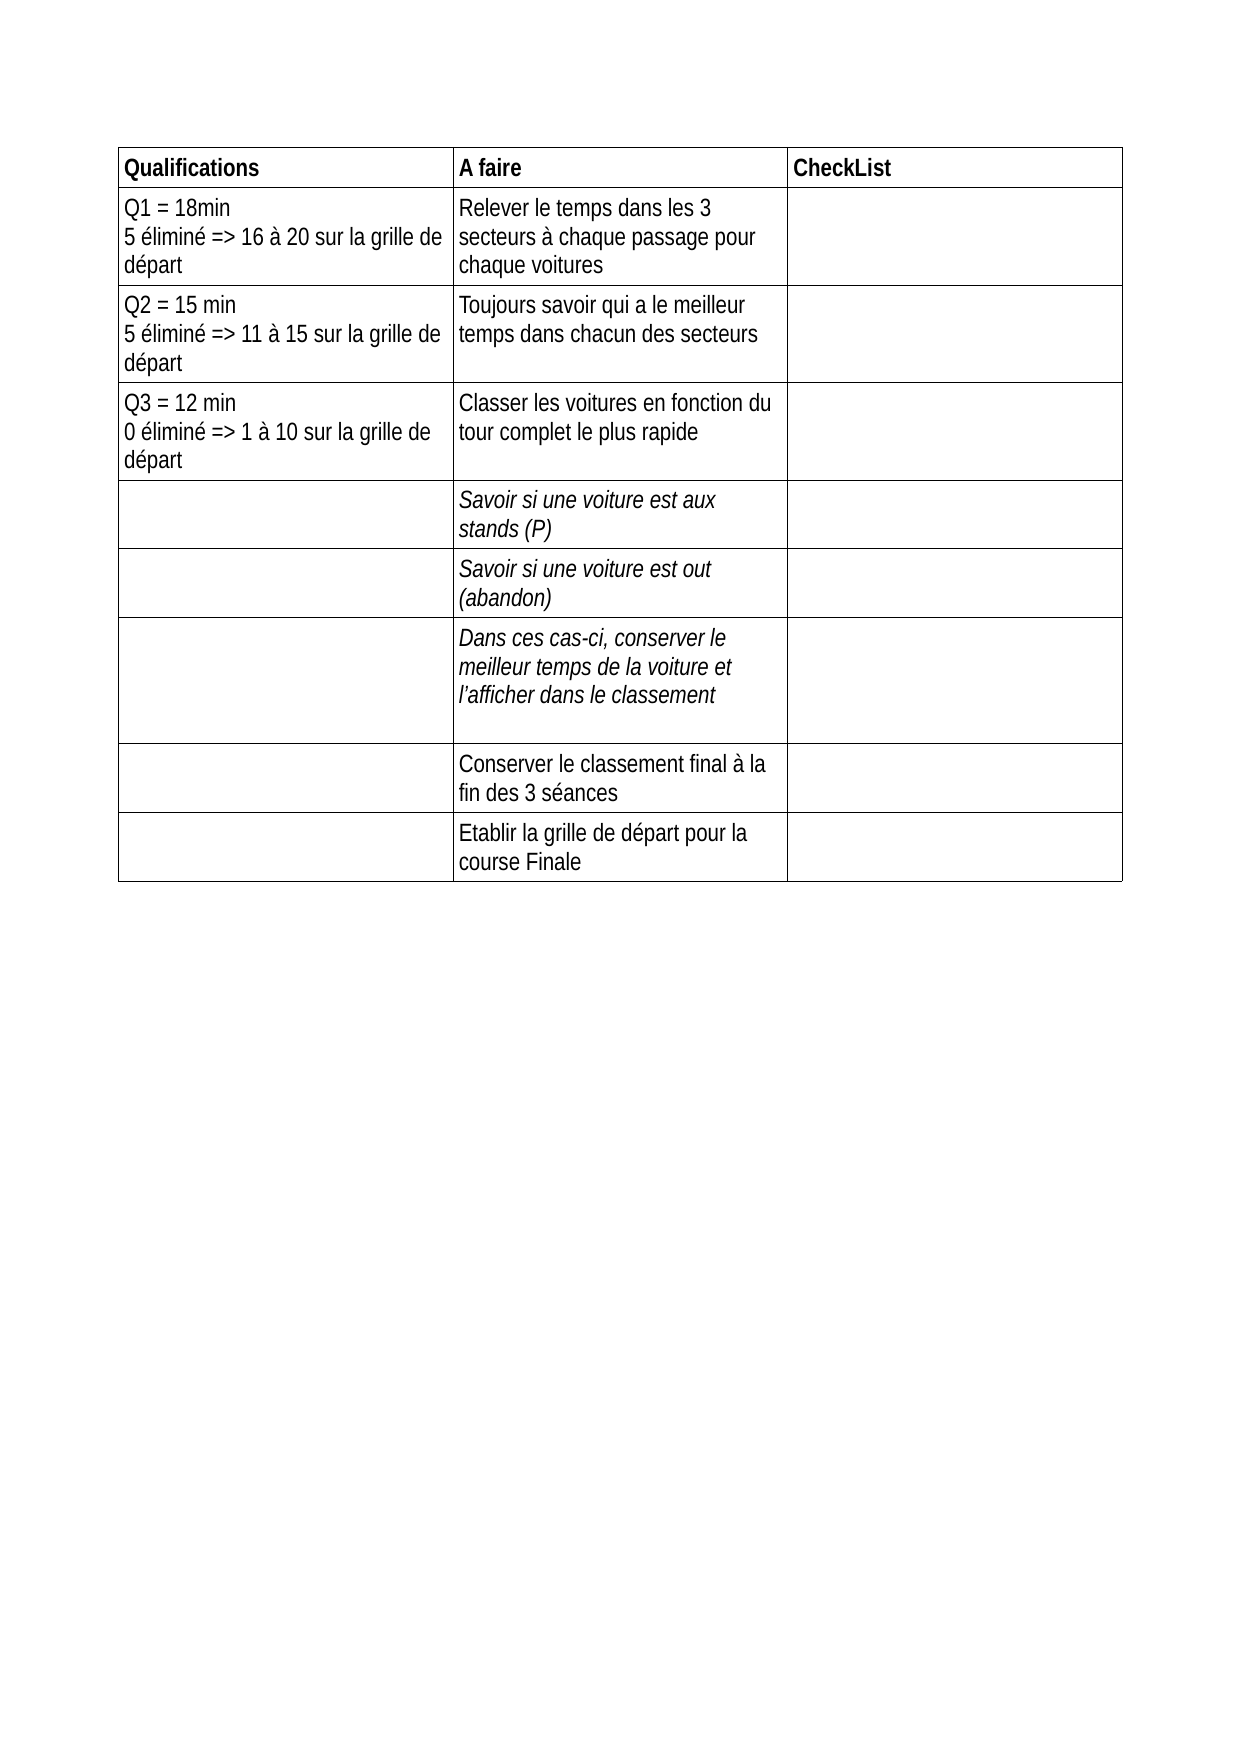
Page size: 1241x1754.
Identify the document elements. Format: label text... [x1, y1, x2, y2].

table_cell Toujours savoir qui a le meilleur temps dans chacun des secteurs [454, 286, 787, 382]
table_cell [788, 744, 1122, 812]
table_cell [788, 383, 1122, 479]
table_cell [788, 813, 1122, 881]
table_cell Q1 = 18min 5 éliminé => 16 à 20 sur la grille de départ [119, 188, 453, 284]
table_cell [119, 481, 453, 548]
table_cell Q2 = 15 min 5 éliminé => 11 à 15 sur la grille de départ [119, 286, 453, 382]
table_cell [788, 286, 1122, 382]
table_header Qualifications [119, 148, 453, 187]
table_cell Conserver le classement final à la fin des 3 séances [454, 744, 787, 812]
table_cell Savoir si une voiture est out (abandon) [454, 549, 787, 617]
table_cell [788, 481, 1122, 548]
table_cell [788, 618, 1122, 743]
table_cell [119, 618, 453, 743]
table_cell Q3 = 12 min 0 éliminé => 1 à 10 sur la grille de départ [119, 383, 453, 479]
table_cell Classer les voitures en fonction du tour complet le plus rapide [454, 383, 787, 479]
table_cell [119, 549, 453, 617]
table_cell [788, 549, 1122, 617]
table_cell Savoir si une voiture est aux stands (P) [454, 481, 787, 548]
table_cell [119, 744, 453, 812]
table_cell Dans ces cas-ci, conserver le meilleur temps de la voiture et l’afficher dans le classement [454, 618, 787, 743]
table_header A faire [454, 148, 787, 187]
table_cell [119, 813, 453, 881]
table_cell [788, 188, 1122, 284]
table_cell Etablir la grille de départ pour la course Finale [454, 813, 787, 881]
table_header CheckList [788, 148, 1122, 187]
table_cell Relever le temps dans les 3 secteurs à chaque passage pour chaque voitures [454, 188, 787, 284]
